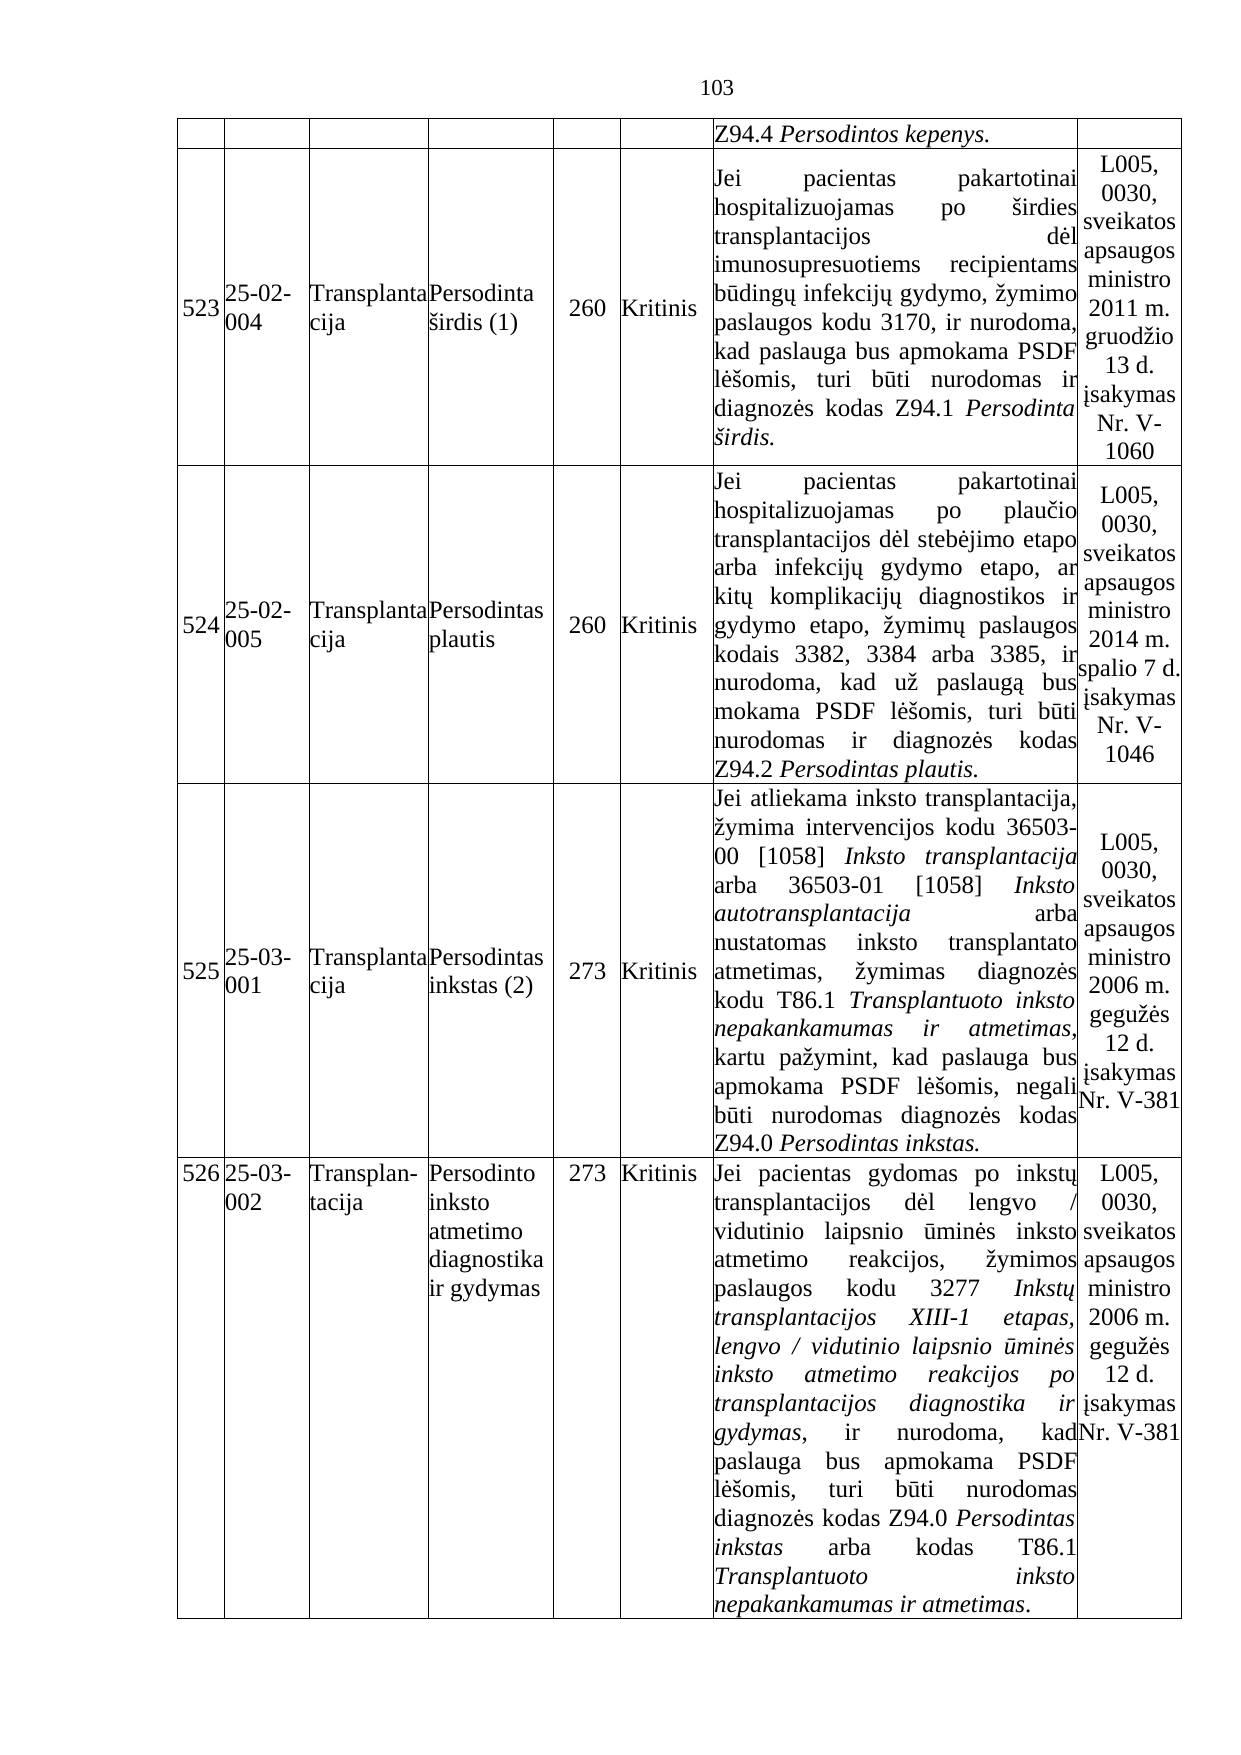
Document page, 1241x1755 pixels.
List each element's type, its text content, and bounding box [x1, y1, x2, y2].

table_cell L005, 0030, sveikatos apsaugos ministro 2011 m. gruodžio 13 d. įsakymas Nr. V-1060 [1078, 149, 1181, 465]
table_cell 260 [554, 466, 620, 782]
table_cell [621, 119, 713, 148]
table_cell Kritinis [621, 784, 713, 1157]
table_cell 273 [554, 1158, 620, 1618]
table_cell Kritinis [621, 466, 713, 782]
table_cell 25-02-005 [225, 466, 309, 782]
table_cell 526 [178, 1158, 224, 1618]
table_cell [178, 119, 224, 148]
table_cell 25-03-002 [225, 1158, 309, 1618]
table_cell Persodinto inksto atmetimo diagnostika ir gydymas [429, 1158, 553, 1618]
table_cell Persodintas plautis [429, 466, 553, 782]
table_cell L005, 0030, sveikatos apsaugos ministro 2006 m. gegužės 12 d. įsakymas Nr. V-381 [1078, 1158, 1181, 1618]
table_cell 273 [554, 784, 620, 1157]
table_cell [429, 119, 553, 148]
table_cell 25-02-004 [225, 149, 309, 465]
table_cell L005, 0030, sveikatos apsaugos ministro 2014 m. spalio 7 d. įsakymas Nr. V-1046 [1078, 466, 1181, 782]
table_cell 260 [554, 149, 620, 465]
table_cell [225, 119, 309, 148]
table_cell Z94.4 Persodintos kepenys. [714, 119, 1077, 148]
table_cell [310, 119, 428, 148]
table_cell Kritinis [621, 149, 713, 465]
table_cell 525 [178, 784, 224, 1157]
table_cell Persodintas inkstas (2) [429, 784, 553, 1157]
table_cell L005, 0030, sveikatos apsaugos ministro 2006 m. gegužės 12 d. įsakymas Nr. V-381 [1078, 784, 1181, 1157]
table_cell 524 [178, 466, 224, 782]
table_cell 523 [178, 149, 224, 465]
table_cell Jei pacientas pakartotinai hospitalizuojamas po širdies transplantacijos dėl imunosupresuotiems recipientams būdingų infekcijų gydymo, žymimo paslaugos kodu 3170, ir nurodoma, kad paslauga bus apmokama PSDF lėšomis, turi būti nurodomas ir diagnozės kodas Z94.1 Persodinta širdis. [714, 149, 1077, 465]
table_cell [554, 119, 620, 148]
table_cell Transplan-tacija [310, 1158, 428, 1618]
table_cell Kritinis [621, 1158, 713, 1618]
table_cell 25-03-001 [225, 784, 309, 1157]
table_cell Transplantacija [310, 149, 428, 465]
table_cell Persodinta širdis (1) [429, 149, 553, 465]
table_cell [1078, 119, 1181, 148]
table_cell Transplantacija [310, 466, 428, 782]
table_cell Jei atliekama inksto transplantacija, žymima intervencijos kodu 36503-00 [1058] Inksto transplantacija arba 36503-01 [1058] Inksto autotransplantacija arba nustatomas inksto transplantato atmetimas, žymimas diagnozės kodu T86.1 Transplantuoto inksto nepakankamumas ir atmetimas, kartu pažymint, kad paslauga bus apmokama PSDF lėšomis, negali būti nurodomas diagnozės kodas Z94.0 Persodintas inkstas. [714, 784, 1077, 1157]
table_cell Jei pacientas gydomas po inkstų transplantacijos dėl lengvo / vidutinio laipsnio ūminės inksto atmetimo reakcijos, žymimos paslaugos kodu 3277 Inkstų transplantacijos XIII-1 etapas, lengvo / vidutinio laipsnio ūminės inksto atmetimo reakcijos po transplantacijos diagnostika ir gydymas, ir nurodoma, kad paslauga bus apmokama PSDF lėšomis, turi būti nurodomas diagnozės kodas Z94.0 Persodintas inkstas arba kodas T86.1 Transplantuoto inksto nepakankamumas ir atmetimas. [714, 1158, 1077, 1618]
table_cell Transplantacija [310, 784, 428, 1157]
table_cell Jei pacientas pakartotinai hospitalizuojamas po plaučio transplantacijos dėl stebėjimo etapo arba infekcijų gydymo etapo, ar kitų komplikacijų diagnostikos ir gydymo etapo, žymimų paslaugos kodais 3382, 3384 arba 3385, ir nurodoma, kad už paslaugą bus mokama PSDF lėšomis, turi būti nurodomas ir diagnozės kodas Z94.2 Persodintas plautis. [714, 466, 1077, 782]
